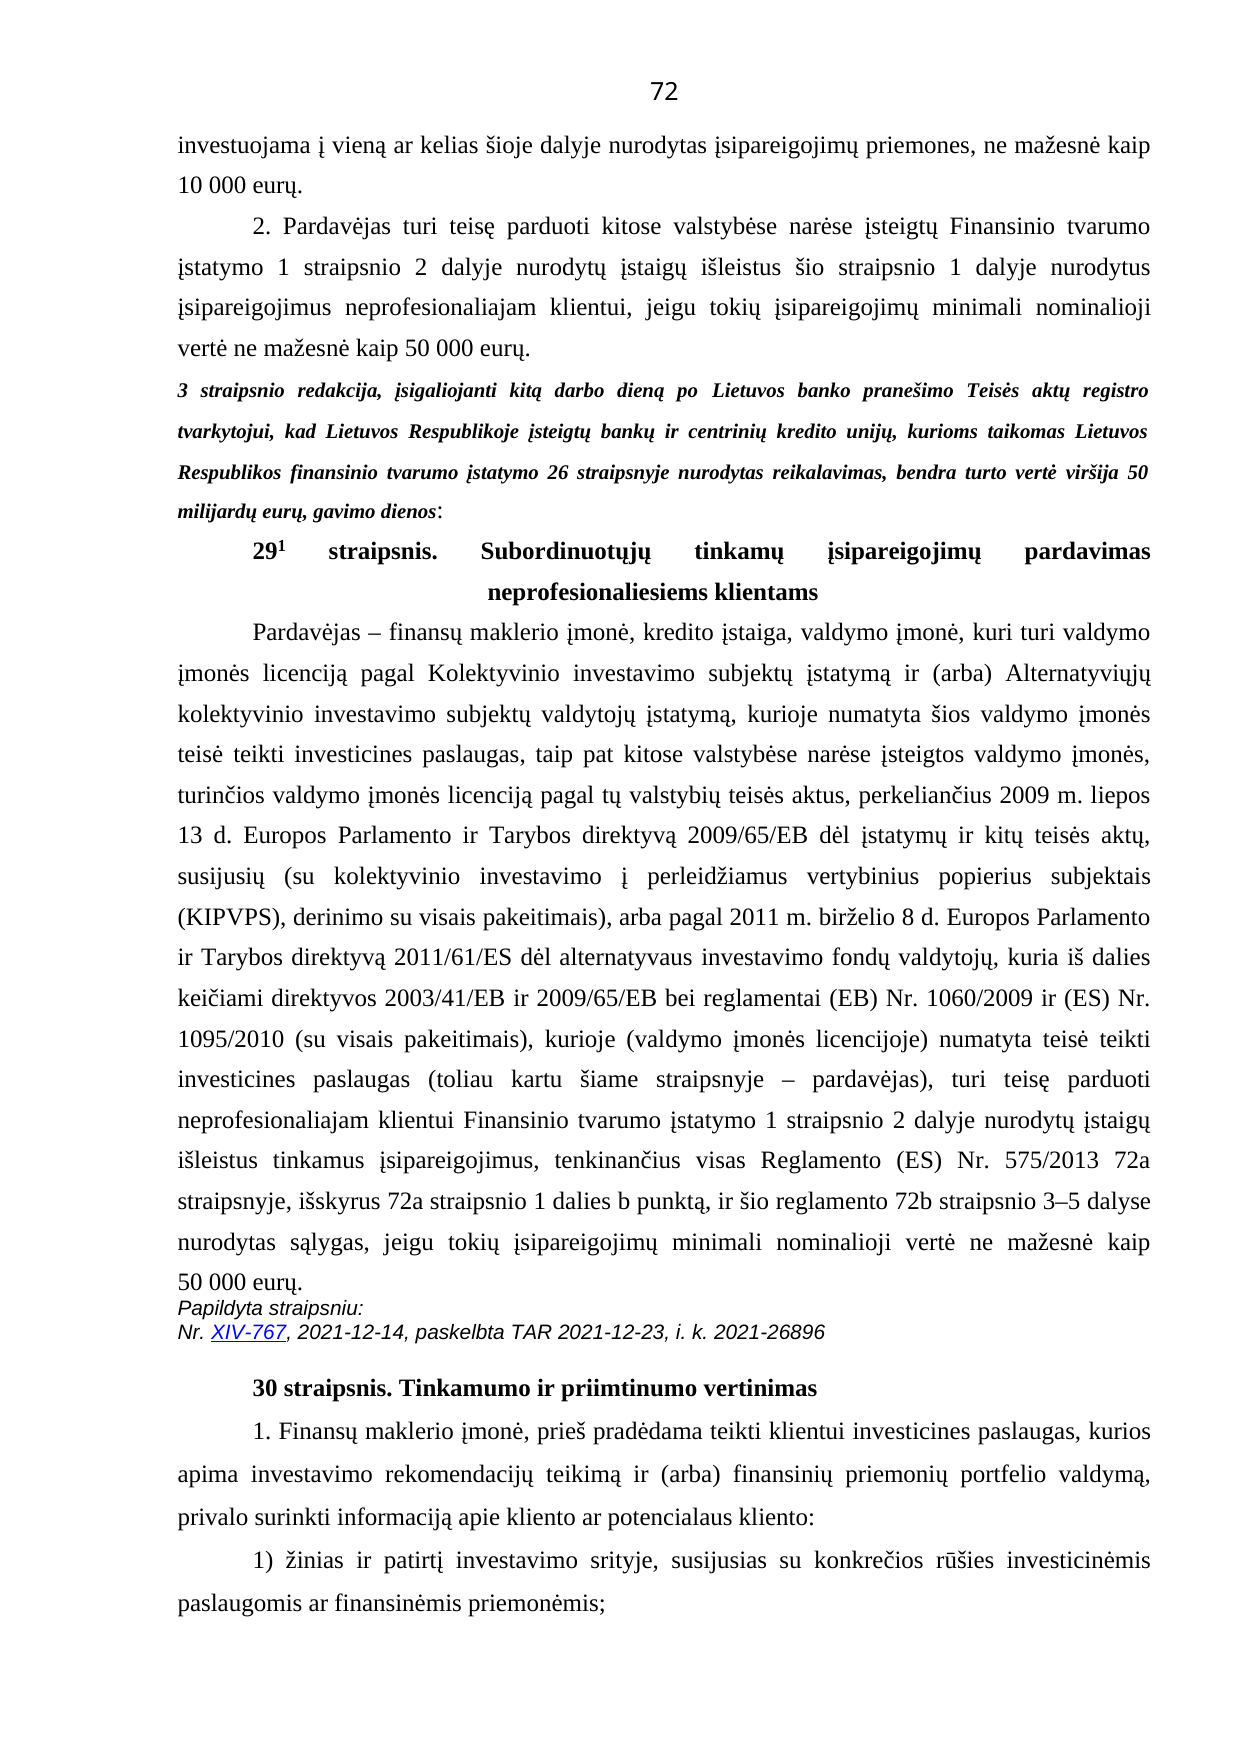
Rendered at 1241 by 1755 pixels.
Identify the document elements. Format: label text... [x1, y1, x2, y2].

text 1. Finansų maklerio įmonė, prieš pradėdama teikti klientui investicines paslaugas, kurios apima investavimo rekomendacijų teikimą ir (arba) finansinių priemonių portfelio valdymą, privalo surinkti informaciją apie kliento ar potencialaus kliento: [177, 1416, 1152, 1531]
text Nr. XIV-767, 2021-12-14, paskelbta TAR 2021-12-23, i. k. 2021-26896 [177, 1320, 1152, 1344]
text 291 straipsnis. Subordinuotųjų tinkamų įsipareigojimų pardavimas neprofesionaliesiems klientams [252, 524, 1152, 606]
text 2. Pardavėjas turi teisę parduoti kitose valstybėse narėse įsteigtų Finansinio tvarumo įstatymo 1 straipsnio 2 dalyje nurodytų įstaigų išleistus šio straipsnio 1 dalyje nurodytus įsipareigojimus neprofesionaliajam klientui, jeigu tokių įsipareigojimų minimali nominalioji vertė ne mažesnė kaip 50 000 eurų. [177, 199, 1152, 362]
text 1) žinias ir patirtį investavimo srityje, susijusias su konkrečios rūšies investicinėmis paslaugomis ar finansinėmis priemonėmis; [177, 1545, 1152, 1617]
text 30 straipsnis. Tinkamumo ir priimtinumo vertinimas [177, 1373, 1152, 1402]
text investuojama į vieną ar kelias šioje dalyje nurodytas įsipareigojimų priemones, ne mažesnė kaip 10 000 eurų. [177, 118, 1152, 199]
text Papildyta straipsniu: [177, 1296, 1152, 1320]
text 3 straipsnio redakcija, įsigaliojanti kitą darbo dieną po Lietuvos banko pranešimo Teisės aktų registro tvarkytojui, kad Lietuvos Respublikoje įsteigtų bankų ir centrinių kredito unijų, kurioms taikomas Lietuvos Respublikos finansinio tvarumo įstatymo 26 straipsnyje nurodytas reikalavimas, bendra turto vertė viršija 50 milijardų eurų, gavimo dienos: [177, 362, 1152, 524]
text Pardavėjas ‒ finansų maklerio įmonė, kredito įstaiga, valdymo įmonė, kuri turi valdymo įmonės licenciją pagal Kolektyvinio investavimo subjektų įstatymą ir (arba) Alternatyviųjų kolektyvinio investavimo subjektų valdytojų įstatymą, kurioje numatyta šios valdymo įmonės teisė teikti investicines paslaugas, taip pat kitose valstybėse narėse įsteigtos valdymo įmonės, turinčios valdymo įmonės licenciją pagal tų valstybių teisės aktus, perkeliančius 2009 m. liepos 13 d. Europos Parlamento ir Tarybos direktyvą 2009/65/EB dėl įstatymų ir kitų teisės aktų, susijusių (su kolektyvinio investavimo į perleidžiamus vertybinius popierius subjektais (KIPVPS), derinimo su visais pakeitimais), arba pagal 2011 m. birželio 8 d. Europos Parlamento ir Tarybos direktyvą 2011/61/ES dėl alternatyvaus investavimo fondų valdytojų, kuria iš dalies keičiami direktyvos 2003/41/EB ir 2009/65/EB bei reglamentai (EB) Nr. 1060/2009 ir (ES) Nr. 1095/2010 (su visais pakeitimais), kurioje (valdymo įmonės licencijoje) numatyta teisė teikti investicines paslaugas (toliau kartu šiame straipsnyje – pardavėjas), turi teisę parduoti neprofesionaliajam klientui Finansinio tvarumo įstatymo 1 straipsnio 2 dalyje nurodytų įstaigų išleistus tinkamus įsipareigojimus, tenkinančius visas Reglamento (ES) Nr. 575/2013 72a straipsnyje, išskyrus 72a straipsnio 1 dalies b punktą, ir šio reglamento 72b straipsnio 3–5 dalyse nurodytas sąlygas, jeigu tokių įsipareigojimų minimali nominalioji vertė ne mažesnė kaip 50 000 eurų. [177, 606, 1152, 1296]
